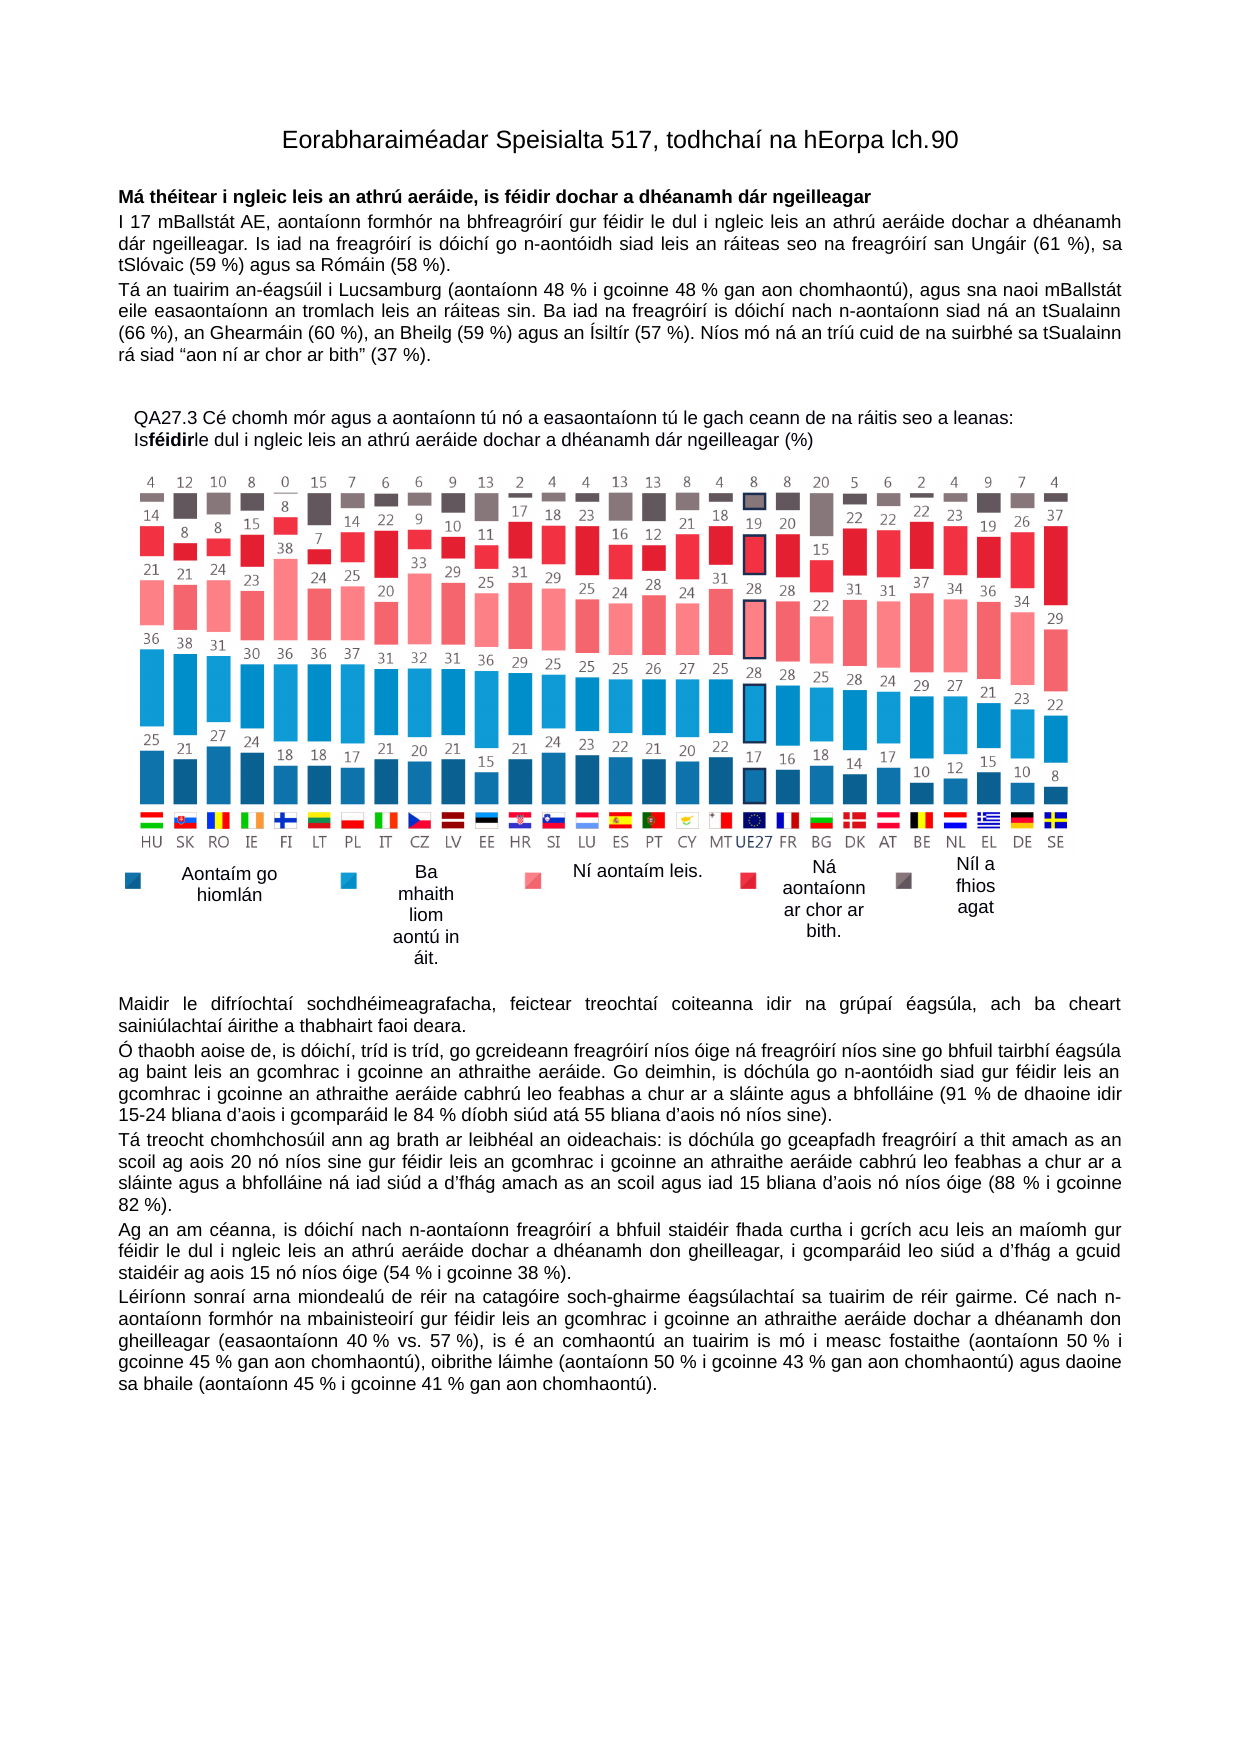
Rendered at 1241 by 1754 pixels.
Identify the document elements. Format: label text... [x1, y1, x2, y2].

text Léiríonn sonraí arna miondealú de réir na catagóire soch-ghairme éagsúlachtaí sa tuairim de réir gairme. Cé nach n-aontaíonn formhór na mbainisteoirí gur féidir leis an gcomhrac i gcoinne an athraithe aeráide dochar a dhéanamh don gheilleagar (easaontaíonn 40 % vs. 57 %), is é an comhaontú an tuairim is mó i measc fostaithe (aontaíonn 50 % i gcoinne 45 % gan aon chomhaontú), oibrithe láimhe (aontaíonn 50 % i gcoinne 43 % gan aon chomhaontú) agus daoine sa bhaile (aontaíonn 45 % i gcoinne 41 % gan aon chomhaontú). [118, 1286, 1122, 1394]
text Tá treocht chomhchosúil ann ag brath ar leibhéal an oideachais: is dóchúla go gceapfadh freagróirí a thit amach as an scoil ag aois 20 nó níos sine gur féidir leis an gcomhrac i gcoinne an athraithe aeráide cabhrú leo feabhas a chur ar a sláinte agus a bhfolláine ná iad siúd a d’fhág amach as an scoil agus iad 15 bliana d’aois nó níos óige (88 % i gcoinne 82 %). [118, 1129, 1122, 1215]
text Maidir le difríochtaí sochdhéimeagrafacha, feictear treochtaí coiteanna idir na grúpaí éagsúla, ach ba cheart sainiúlachtaí áirithe a thabhairt faoi deara. [118, 993, 1122, 1036]
picture [118, 860, 921, 914]
text Ag an am céanna, is dóichí nach n-aontaíonn freagróirí a bhfuil staidéir fhada curtha i gcrích acu leis an maíomh gur féidir le dul i ngleic leis an athrú aeráide dochar a dhéanamh don gheilleagar, i gcomparáid leo siúd a d’fhág a gcuid staidéir ag aois 15 nó níos óige (54 % i gcoinne 38 %). [118, 1218, 1122, 1283]
text I 17 mBallstát AE, aontaíonn formhór na bhfreagróirí gur féidir le dul i ngleic leis an athrú aeráide dochar a dhéanamh dár ngeilleagar. Is iad na freagróirí is dóichí go n-aontóidh siad leis an ráiteas seo na freagróirí san Ungáir (61 %), sa tSlóvaic (59 %) agus sa Rómáin (58 %). [118, 211, 1122, 276]
picture [130, 472, 1075, 855]
text Tá an tuairim an-éagsúil i Lucsamburg (aontaíonn 48 % i gcoinne 48 % gan aon chomhaontú), agus sna naoi mBallstát eile easaontaíonn an tromlach leis an ráiteas sin. Ba iad na freagróirí is dóichí nach n-aontaíonn siad ná an tSualainn (66 %), an Ghearmáin (60 %), an Bheilg (59 %) agus an Ísiltír (57 %). Níos mó ná an tríú cuid de na suirbhé sa tSualainn rá siad “aon ní ar chor ar bith” (37 %). [118, 279, 1122, 365]
text Ó thaobh aoise de, is dóichí, tríd is tríd, go gcreideann freagróirí níos óige ná freagróirí níos sine go bhfuil tairbhí éagsúla ag baint leis an gcomhrac i gcoinne an athraithe aeráide. Go deimhin, is dóchúla go n-aontóidh siad gur féidir leis an gcomhrac i gcoinne an athraithe aeráide cabhrú leo feabhas a chur ar a sláinte agus a bhfolláine (91 % de dhaoine idir 15-24 bliana d’aois i gcomparáid le 84 % díobh siúd atá 55 bliana d’aois nó níos sine). [118, 1039, 1122, 1126]
text Má théitear i ngleic leis an athrú aeráide, is féidir dochar a dhéanamh dár ngeilleagar [118, 186, 1122, 208]
picture [816, 860, 823, 871]
